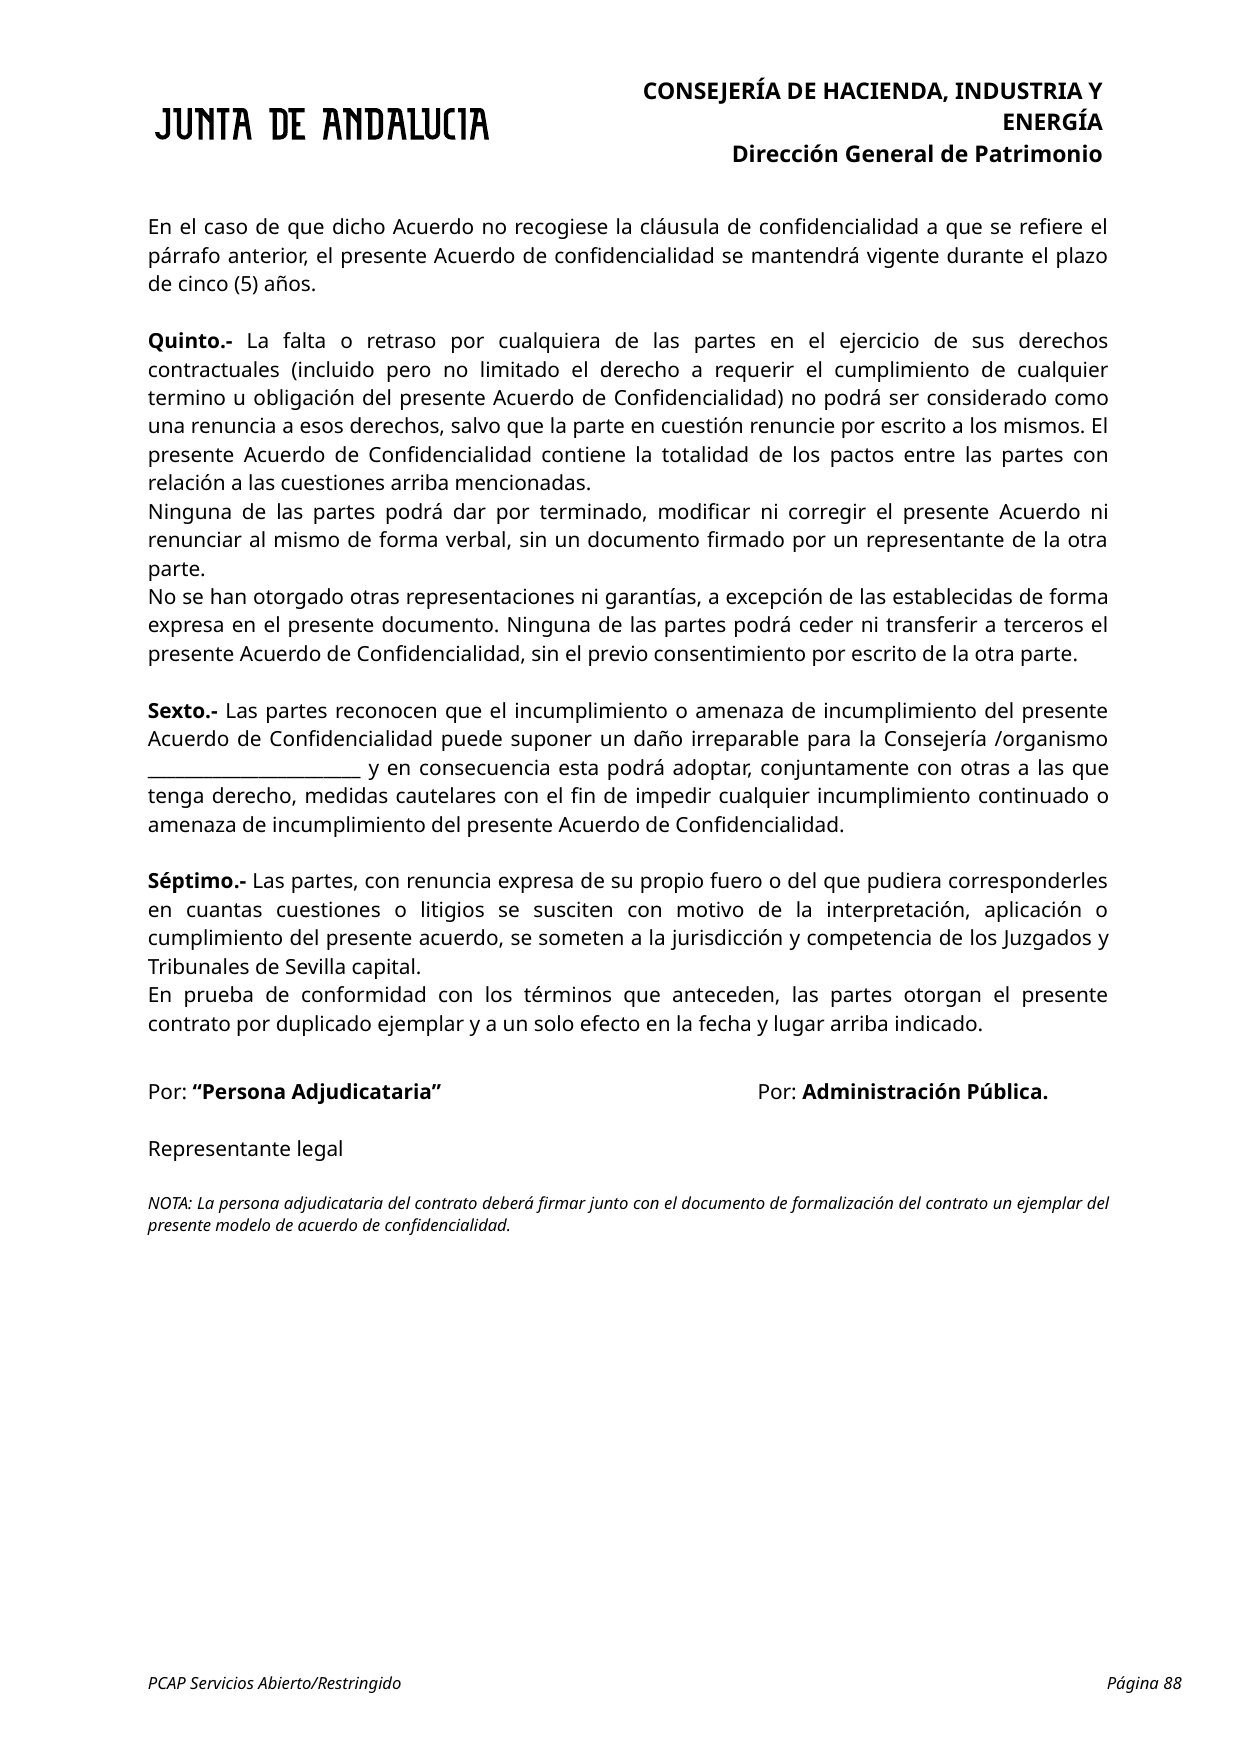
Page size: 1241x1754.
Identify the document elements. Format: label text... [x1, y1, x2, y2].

text NOTA: La persona adjudicataria del contrato deberá firmar junto con el documento de formalización del contrato un ejemplar del presente modelo de acuerdo de confidencialidad. [148, 1191, 1110, 1237]
text Por: “Persona Adjudicataria” Por: Administración Pública. [148, 1077, 1110, 1106]
text Representante legal [148, 1134, 1110, 1163]
text En el caso de que dicho Acuerdo no recogiese la cláusula de confidencialidad a que se refiere el párrafo anterior, el presente Acuerdo de confidencialidad se mantendrá vigente durante el plazo de cinco (5) años. [148, 212, 1110, 298]
text Quinto.- La falta o retraso por cualquiera de las partes en el ejercicio de sus derechos contractuales (incluido pero no limitado el derecho a requerir el cumplimiento de cualquier termino u obligación del presente Acuerdo de Confidencialidad) no podrá ser considerado como una renuncia a esos derechos, salvo que la parte en cuestión renuncie por escrito a los mismos. El presente Acuerdo de Confidencialidad contiene la totalidad de los pactos entre las partes con relación a las cuestiones arriba mencionadas. [148, 326, 1110, 497]
text Sexto.- Las partes reconocen que el incumplimiento o amenaza de incumplimiento del presente Acuerdo de Confidencialidad puede suponer un daño irreparable para la Consejería /organismo _______________________ y en consecuencia esta podrá adoptar, conjuntamente con otras a las que tenga derecho, medidas cautelares con el fin de impedir cualquier incumplimiento continuado o amenaza de incumplimiento del presente Acuerdo de Confidencialidad. [148, 696, 1110, 838]
text En prueba de conformidad con los términos que anteceden, las partes otorgan el presente contrato por duplicado ejemplar y a un solo efecto en la fecha y lugar arriba indicado. [148, 980, 1110, 1037]
text Ninguna de las partes podrá dar por terminado, modificar ni corregir el presente Acuerdo ni renunciar al mismo de forma verbal, sin un documento firmado por un representante de la otra parte. [148, 497, 1110, 582]
text Séptimo.- Las partes, con renuncia expresa de su propio fuero o del que pudiera corresponderles en cuantas cuestiones o litigios se susciten con motivo de la interpretación, aplicación o cumplimiento del presente acuerdo, se someten a la jurisdicción y competencia de los Juzgados y Tribunales de Sevilla capital. [148, 867, 1110, 980]
text No se han otorgado otras representaciones ni garantías, a excepción de las establecidas de forma expresa en el presente documento. Ninguna de las partes podrá ceder ni transferir a terceros el presente Acuerdo de Confidencialidad, sin el previo consentimiento por escrito de la otra parte. [148, 582, 1110, 667]
